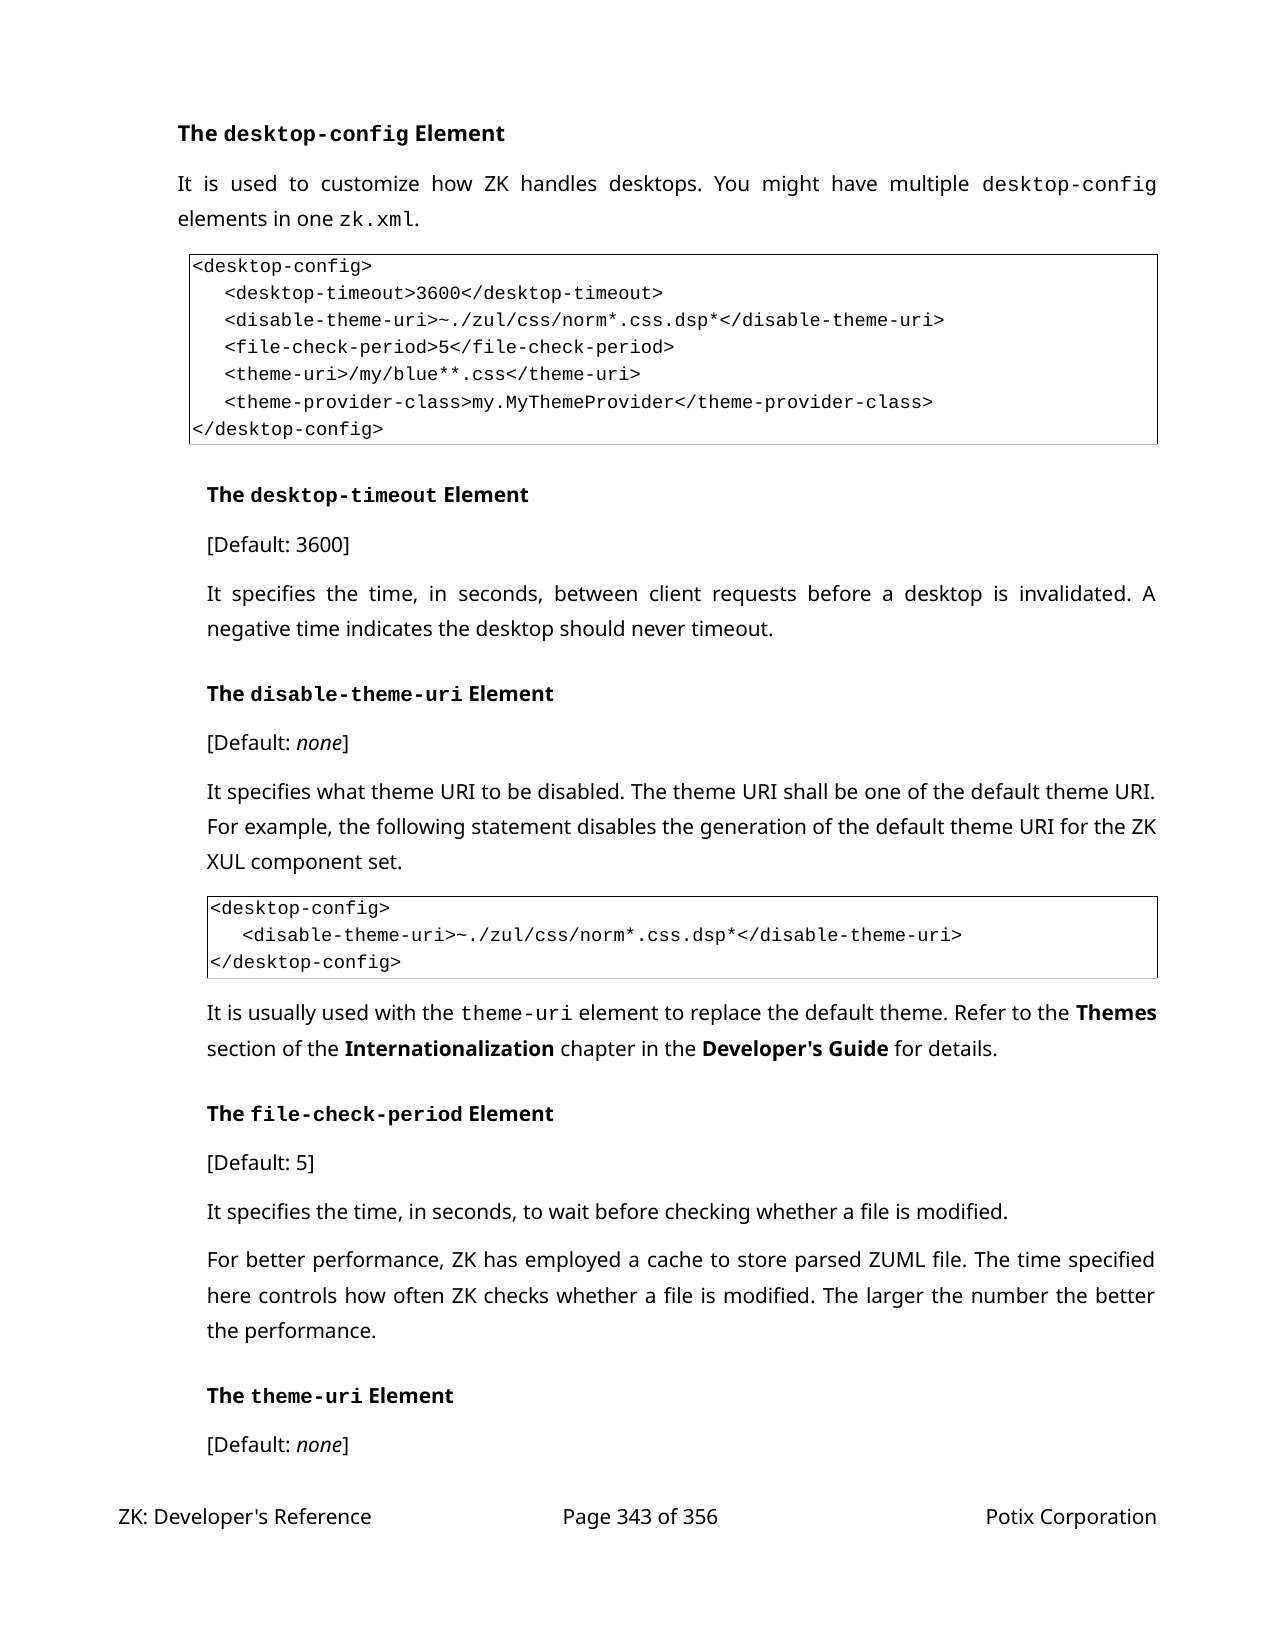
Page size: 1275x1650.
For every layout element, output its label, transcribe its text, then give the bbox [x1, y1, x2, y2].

text </desktop-config> [208, 950, 1157, 978]
text <theme-provider-class>my.MyThemeProvider</theme-provider-class> [190, 389, 1157, 414]
text <disable-theme-uri>~./zul/css/norm*.css.dsp*</disable-theme-uri> [190, 308, 1157, 332]
text [Default: none] [207, 1430, 1157, 1458]
subtitle The file-check-period Element [207, 1099, 1157, 1127]
text For better performance, ZK has employed a cache to store parsed ZUML file. The time specified here controls how often ZK checks whether a file is modified. The larger the number the better the performance. [207, 1246, 1157, 1344]
text [Default: none] [207, 728, 1157, 756]
text <disable-theme-uri>~./zul/css/norm*.css.dsp*</disable-theme-uri> [208, 923, 1157, 947]
text It specifies the time, in seconds, between client requests before a desktop is invalidated. A negative time indicates the desktop should never timeout. [207, 579, 1157, 642]
text It specifies what theme URI to be disabled. The theme URI shall be one of the default theme URI. For example, the following statement disables the generation of the default theme URI for the ZK XUL component set. [207, 777, 1157, 875]
text It specifies the time, in seconds, to wait before checking whether a file is modified. [207, 1197, 1157, 1225]
text [Default: 3600] [207, 530, 1157, 558]
text It is used to customize how ZK handles desktops. You might have multiple desktop-config elements in one zk.xml. [177, 169, 1157, 233]
text <theme-uri>/my/blue**.css</theme-uri> [190, 362, 1157, 387]
text <desktop-timeout>3600</desktop-timeout> [190, 281, 1157, 305]
text <desktop-config> [190, 255, 1157, 278]
text </desktop-config> [190, 417, 1157, 444]
subtitle The desktop-config Element [177, 118, 1157, 148]
subtitle The disable-theme-uri Element [207, 679, 1157, 707]
subtitle The desktop-timeout Element [207, 481, 1157, 509]
text <desktop-config> [208, 897, 1157, 920]
text [Default: 5] [207, 1148, 1157, 1176]
text <file-check-period>5</file-check-period> [190, 335, 1157, 359]
text It is usually used with the theme-uri element to replace the default theme. Refer to the Themes section of the Internationalization chapter in the Developer's Guide for details. [207, 998, 1157, 1062]
subtitle The theme-uri Element [207, 1381, 1157, 1409]
